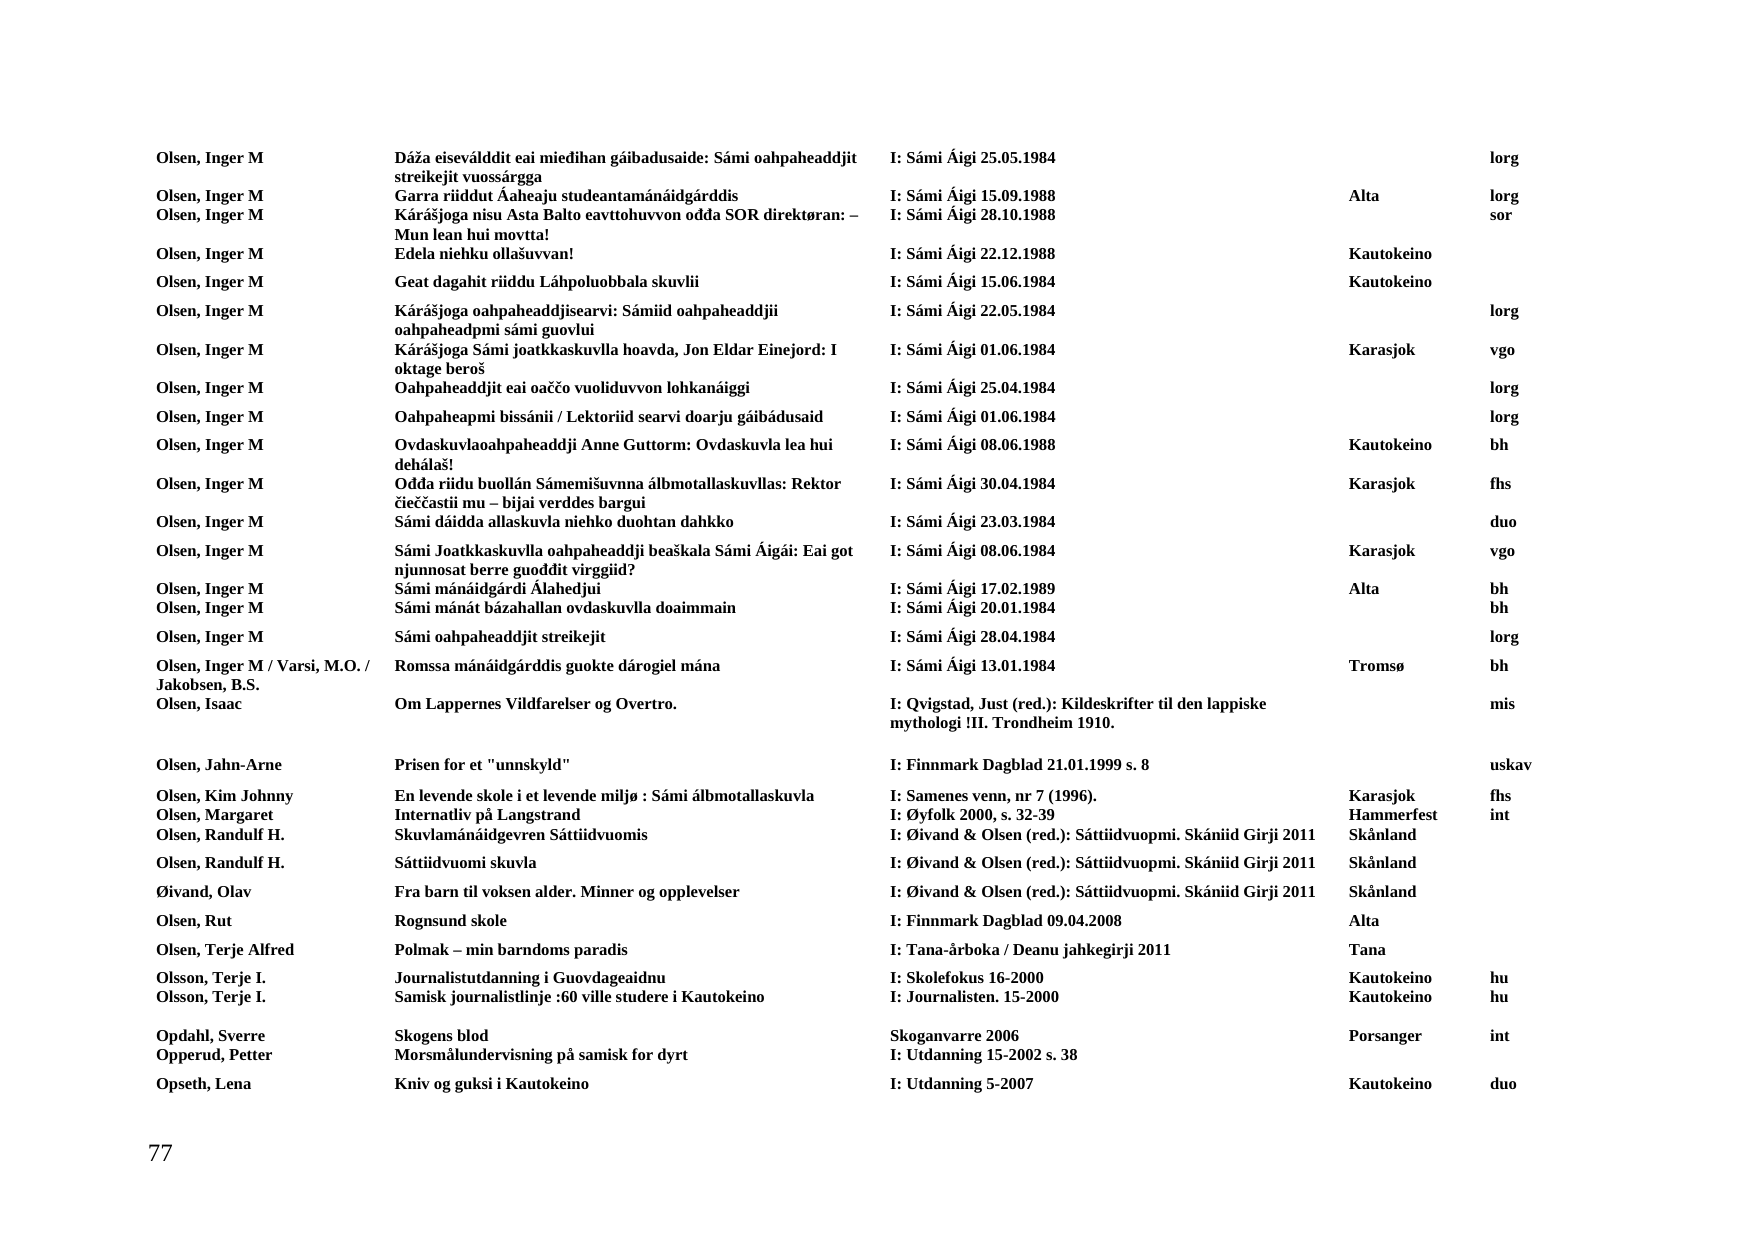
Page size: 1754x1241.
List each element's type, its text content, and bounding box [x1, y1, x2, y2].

table_cell mis [1483, 694, 1605, 754]
table_cell Ođđa riidu buollán Sámemišuvnna álbmotallaskuvllas: Rektor čieččastii mu – bijai verddes bargui [387, 474, 883, 512]
table_cell Alta [1341, 579, 1482, 598]
table_cell lorg [1483, 186, 1605, 205]
table_cell Rognsund skole [387, 911, 883, 939]
table_cell I: Øivand & Olsen (red.): Sáttiidvuopmi. Skániid Girji 2011 [883, 882, 1341, 911]
table_cell Sámi mánát bázahallan ovdaskuvlla doaimmain [387, 598, 883, 627]
table_cell [1483, 939, 1605, 968]
table_cell Skoganvarre 2006 [883, 1026, 1341, 1045]
table_cell Olsen, Inger M [149, 339, 387, 378]
table_cell Oahpaheapmi bissánii / Lektoriid searvi doarju gáibádusaid [387, 406, 883, 435]
table_cell Karasjok [1341, 786, 1482, 805]
table_cell Skuvlamánáidgevren Sáttiidvuomis [387, 824, 883, 853]
table_cell [1483, 244, 1605, 272]
table_cell Porsanger [1341, 1026, 1482, 1045]
table_cell I: Sámi Áigi 15.09.1988 [883, 186, 1341, 205]
table_cell [1483, 1045, 1605, 1073]
table_cell Tromsø [1341, 656, 1482, 694]
table_cell Olsen, Inger M [149, 301, 387, 339]
table_cell Olsen, Inger M [149, 598, 387, 627]
table_cell [1341, 694, 1482, 754]
table_cell I: Finnmark Dagblad 09.04.2008 [883, 911, 1341, 939]
table_cell Opseth, Lena [149, 1074, 387, 1093]
table_cell Kárášjoga nisu Asta Balto eavttohuvvon ođđa SOR direktøran: –Mun lean hui movtta! [387, 205, 883, 243]
table_cell Garra riiddut Áaheaju studeantamánáidgárddis [387, 186, 883, 205]
table_cell [1483, 272, 1605, 301]
table_cell [1341, 754, 1482, 786]
table_cell sor [1483, 205, 1605, 243]
table_cell Sáttiidvuomi skuvla [387, 853, 883, 882]
table_cell Olsen, Inger M [149, 186, 387, 205]
table_cell Fra barn til voksen alder. Minner og opplevelser [387, 882, 883, 911]
table_cell I: Sámi Áigi 20.01.1984 [883, 598, 1341, 627]
table_cell vgo [1483, 339, 1605, 378]
table_cell bh [1483, 598, 1605, 627]
table_cell I: Øivand & Olsen (red.): Sáttiidvuopmi. Skániid Girji 2011 [883, 853, 1341, 882]
table_cell Edela niehku ollašuvvan! [387, 244, 883, 272]
table_cell Olsson, Terje I. [149, 968, 387, 987]
table_cell Romssa mánáidgárddis guokte dárogiel mána [387, 656, 883, 694]
table_cell [1341, 598, 1482, 627]
table_cell [1483, 824, 1605, 853]
table_cell En levende skole i et levende miljø : Sámi álbmotallaskuvla [387, 786, 883, 805]
table_cell [1341, 148, 1482, 186]
table_cell int [1483, 805, 1605, 824]
table_cell Hammerfest [1341, 805, 1482, 824]
table_cell duo [1483, 512, 1605, 541]
table_cell Opperud, Petter [149, 1045, 387, 1073]
table_cell Sámi mánáidgárdi Álahedjui [387, 579, 883, 598]
table_cell Olsen, Inger M [149, 435, 387, 473]
table_cell [1341, 378, 1482, 406]
table_cell [1483, 882, 1605, 911]
table_cell Olsson, Terje I. [149, 987, 387, 1026]
table_cell I: Øyfolk 2000, s. 32-39 [883, 805, 1341, 824]
table_cell I: Sámi Áigi 23.03.1984 [883, 512, 1341, 541]
table_cell Geat dagahit riiddu Láhpoluobbala skuvlii [387, 272, 883, 301]
table_cell uskav [1483, 754, 1605, 786]
table_cell Opdahl, Sverre [149, 1026, 387, 1045]
table_cell I: Sámi Áigi 30.04.1984 [883, 474, 1341, 512]
table_cell Sámi dáidda allaskuvla niehko duohtan dahkko [387, 512, 883, 541]
table_cell Samisk journalistlinje :60 ville studere i Kautokeino [387, 987, 883, 1026]
table_cell Kautokeino [1341, 1074, 1482, 1093]
table_cell bh [1483, 435, 1605, 473]
table_cell Olsen, Inger M [149, 474, 387, 512]
table_cell Olsen, Margaret [149, 805, 387, 824]
table_cell Olsen, Isaac [149, 694, 387, 754]
table_cell Alta [1341, 186, 1482, 205]
table_cell I: Sámi Áigi 08.06.1988 [883, 435, 1341, 473]
table_cell [1341, 627, 1482, 656]
table_cell Morsmålundervisning på samisk for dyrt [387, 1045, 883, 1073]
table_cell I: Sámi Áigi 01.06.1984 [883, 339, 1341, 378]
table_cell Kautokeino [1341, 987, 1482, 1026]
table_cell Karasjok [1341, 339, 1482, 378]
table_cell int [1483, 1026, 1605, 1045]
table_cell hu [1483, 987, 1605, 1026]
table_cell I: Sámi Áigi 13.01.1984 [883, 656, 1341, 694]
table_cell I: Sámi Áigi 25.05.1984 [883, 148, 1341, 186]
table_cell I: Utdanning 15-2002 s. 38 [883, 1045, 1341, 1073]
table_cell Kárášjoga Sámi joatkkaskuvlla hoavda, Jon Eldar Einejord: I oktage beroš [387, 339, 883, 378]
table_cell Dáža eiseválddit eai mieđihan gáibadusaide: Sámi oahpaheaddjit streikejit vuossárgga [387, 148, 883, 186]
table_cell Sámi Joatkkaskuvlla oahpaheaddji beaškala Sámi Áigái: Eai got njunnosat berre guođđit virggiid? [387, 541, 883, 579]
table_cell Kárášjoga oahpaheaddjisearvi: Sámiid oahpaheaddjii oahpaheadpmi sámi guovlui [387, 301, 883, 339]
table_cell I: Sámi Áigi 22.12.1988 [883, 244, 1341, 272]
table_cell Kautokeino [1341, 244, 1482, 272]
table_cell I: Sámi Áigi 28.04.1984 [883, 627, 1341, 656]
table_cell Skånland [1341, 824, 1482, 853]
table_cell I: Qvigstad, Just (red.): Kildeskrifter til den lappiske mythologi !II. Trondheim 1910. [883, 694, 1341, 754]
table_cell [1341, 301, 1482, 339]
table_cell I: Sámi Áigi 25.04.1984 [883, 378, 1341, 406]
table_cell I: Sámi Áigi 08.06.1984 [883, 541, 1341, 579]
table_cell Kautokeino [1341, 968, 1482, 987]
table_cell duo [1483, 1074, 1605, 1093]
table_cell [1483, 911, 1605, 939]
table_cell Journalistutdanning i Guovdageaidnu [387, 968, 883, 987]
table_cell Tana [1341, 939, 1482, 968]
table_cell Polmak – min barndoms paradis [387, 939, 883, 968]
table_cell [1341, 1045, 1482, 1073]
table_cell [1483, 853, 1605, 882]
table_cell bh [1483, 579, 1605, 598]
table_cell Olsen, Inger M [149, 512, 387, 541]
table_cell Olsen, Kim Johnny [149, 786, 387, 805]
table_cell hu [1483, 968, 1605, 987]
table_cell lorg [1483, 406, 1605, 435]
table_cell I: Sámi Áigi 22.05.1984 [883, 301, 1341, 339]
table_cell lorg [1483, 301, 1605, 339]
table_cell lorg [1483, 627, 1605, 656]
table_cell Karasjok [1341, 474, 1482, 512]
table_cell Sámi oahpaheaddjit streikejit [387, 627, 883, 656]
table_cell Oahpaheaddjit eai oaččo vuoliduvvon lohkanáiggi [387, 378, 883, 406]
table_cell Olsen, Jahn-Arne [149, 754, 387, 786]
table_cell I: Øivand & Olsen (red.): Sáttiidvuopmi. Skániid Girji 2011 [883, 824, 1341, 853]
table_cell Olsen, Rut [149, 911, 387, 939]
table_cell Olsen, Randulf H. [149, 824, 387, 853]
table_cell I: Sámi Áigi 17.02.1989 [883, 579, 1341, 598]
table_cell Kautokeino [1341, 272, 1482, 301]
table_cell Olsen, Inger M [149, 272, 387, 301]
table_cell Olsen, Terje Alfred [149, 939, 387, 968]
table_cell fhs [1483, 786, 1605, 805]
table_cell lorg [1483, 378, 1605, 406]
table_cell Olsen, Inger M [149, 148, 387, 186]
table_cell I: Journalisten. 15-2000 [883, 987, 1341, 1026]
table_cell Skånland [1341, 882, 1482, 911]
table_cell Om Lappernes Vildfarelser og Overtro. [387, 694, 883, 754]
table_cell [1341, 512, 1482, 541]
table_cell I: Tana-årboka / Deanu jahkegirji 2011 [883, 939, 1341, 968]
table_cell Øivand, Olav [149, 882, 387, 911]
table_cell I: Utdanning 5-2007 [883, 1074, 1341, 1093]
table_cell I: Samenes venn, nr 7 (1996). [883, 786, 1341, 805]
table_cell Olsen, Inger M / Varsi, M.O. / Jakobsen, B.S. [149, 656, 387, 694]
table_cell I: Finnmark Dagblad 21.01.1999 s. 8 [883, 754, 1341, 786]
table_cell I: Sámi Áigi 01.06.1984 [883, 406, 1341, 435]
table_cell I: Sámi Áigi 28.10.1988 [883, 205, 1341, 243]
table_cell vgo [1483, 541, 1605, 579]
table_cell Olsen, Inger M [149, 627, 387, 656]
table_cell Prisen for et "unnskyld" [387, 754, 883, 786]
table_cell Skogens blod [387, 1026, 883, 1045]
table_cell Alta [1341, 911, 1482, 939]
table_cell Olsen, Inger M [149, 378, 387, 406]
table_cell [1341, 406, 1482, 435]
table_cell Kniv og guksi i Kautokeino [387, 1074, 883, 1093]
table_cell lorg [1483, 148, 1605, 186]
table_cell bh [1483, 656, 1605, 694]
table_cell Internatliv på Langstrand [387, 805, 883, 824]
table_cell Olsen, Inger M [149, 205, 387, 243]
table_cell I: Skolefokus 16-2000 [883, 968, 1341, 987]
table_cell Olsen, Inger M [149, 579, 387, 598]
table_cell Kautokeino [1341, 435, 1482, 473]
table_cell Olsen, Inger M [149, 541, 387, 579]
table_cell Ovdaskuvlaoahpaheaddji Anne Guttorm: Ovdaskuvla lea hui dehálaš! [387, 435, 883, 473]
table_cell Olsen, Inger M [149, 244, 387, 272]
table_cell I: Sámi Áigi 15.06.1984 [883, 272, 1341, 301]
table_cell Olsen, Inger M [149, 406, 387, 435]
table_cell Karasjok [1341, 541, 1482, 579]
table_cell Skånland [1341, 853, 1482, 882]
table_cell [1341, 205, 1482, 243]
table_cell Olsen, Randulf H. [149, 853, 387, 882]
table_cell fhs [1483, 474, 1605, 512]
